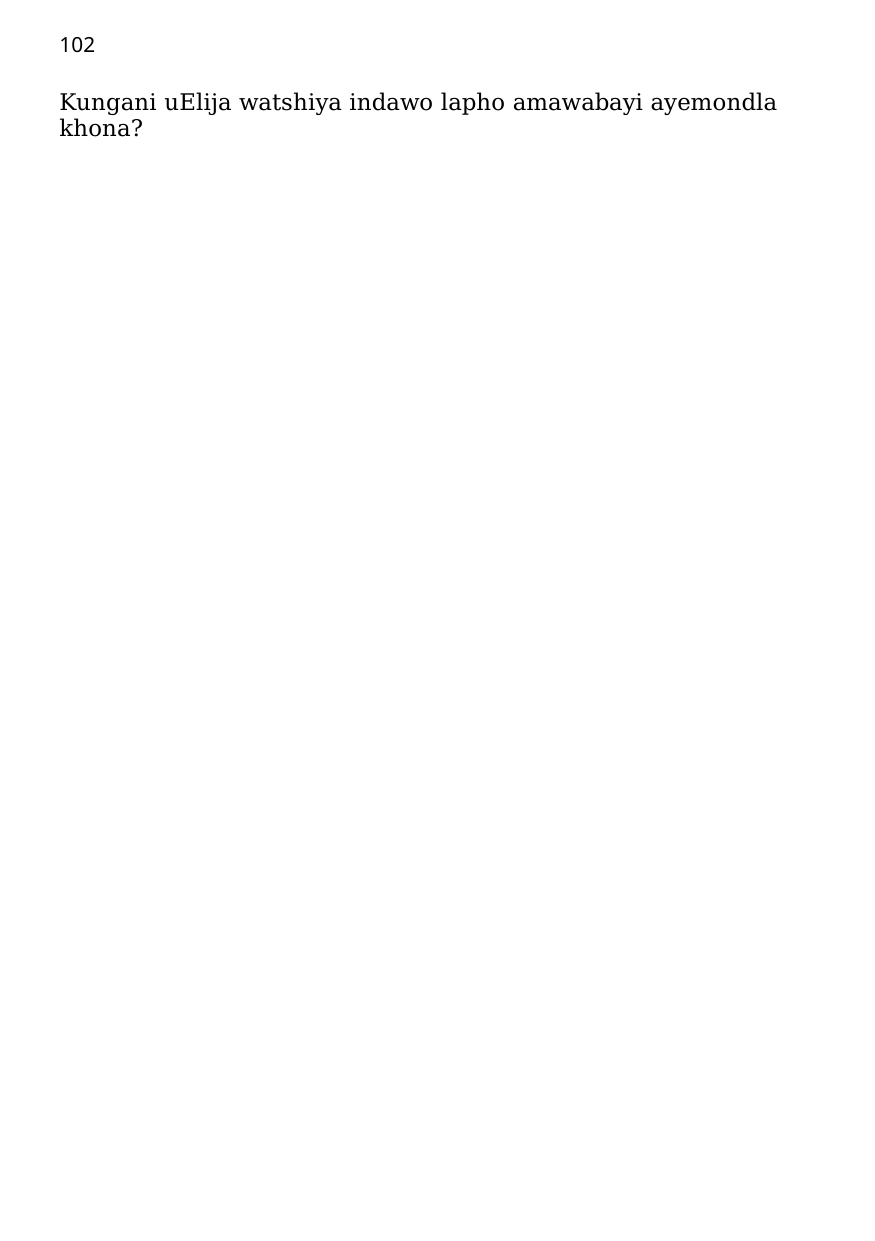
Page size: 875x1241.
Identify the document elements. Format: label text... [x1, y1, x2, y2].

text Kungani uElija watshiya indawo lapho amawabayi ayemondla khona? [59, 88, 791, 142]
